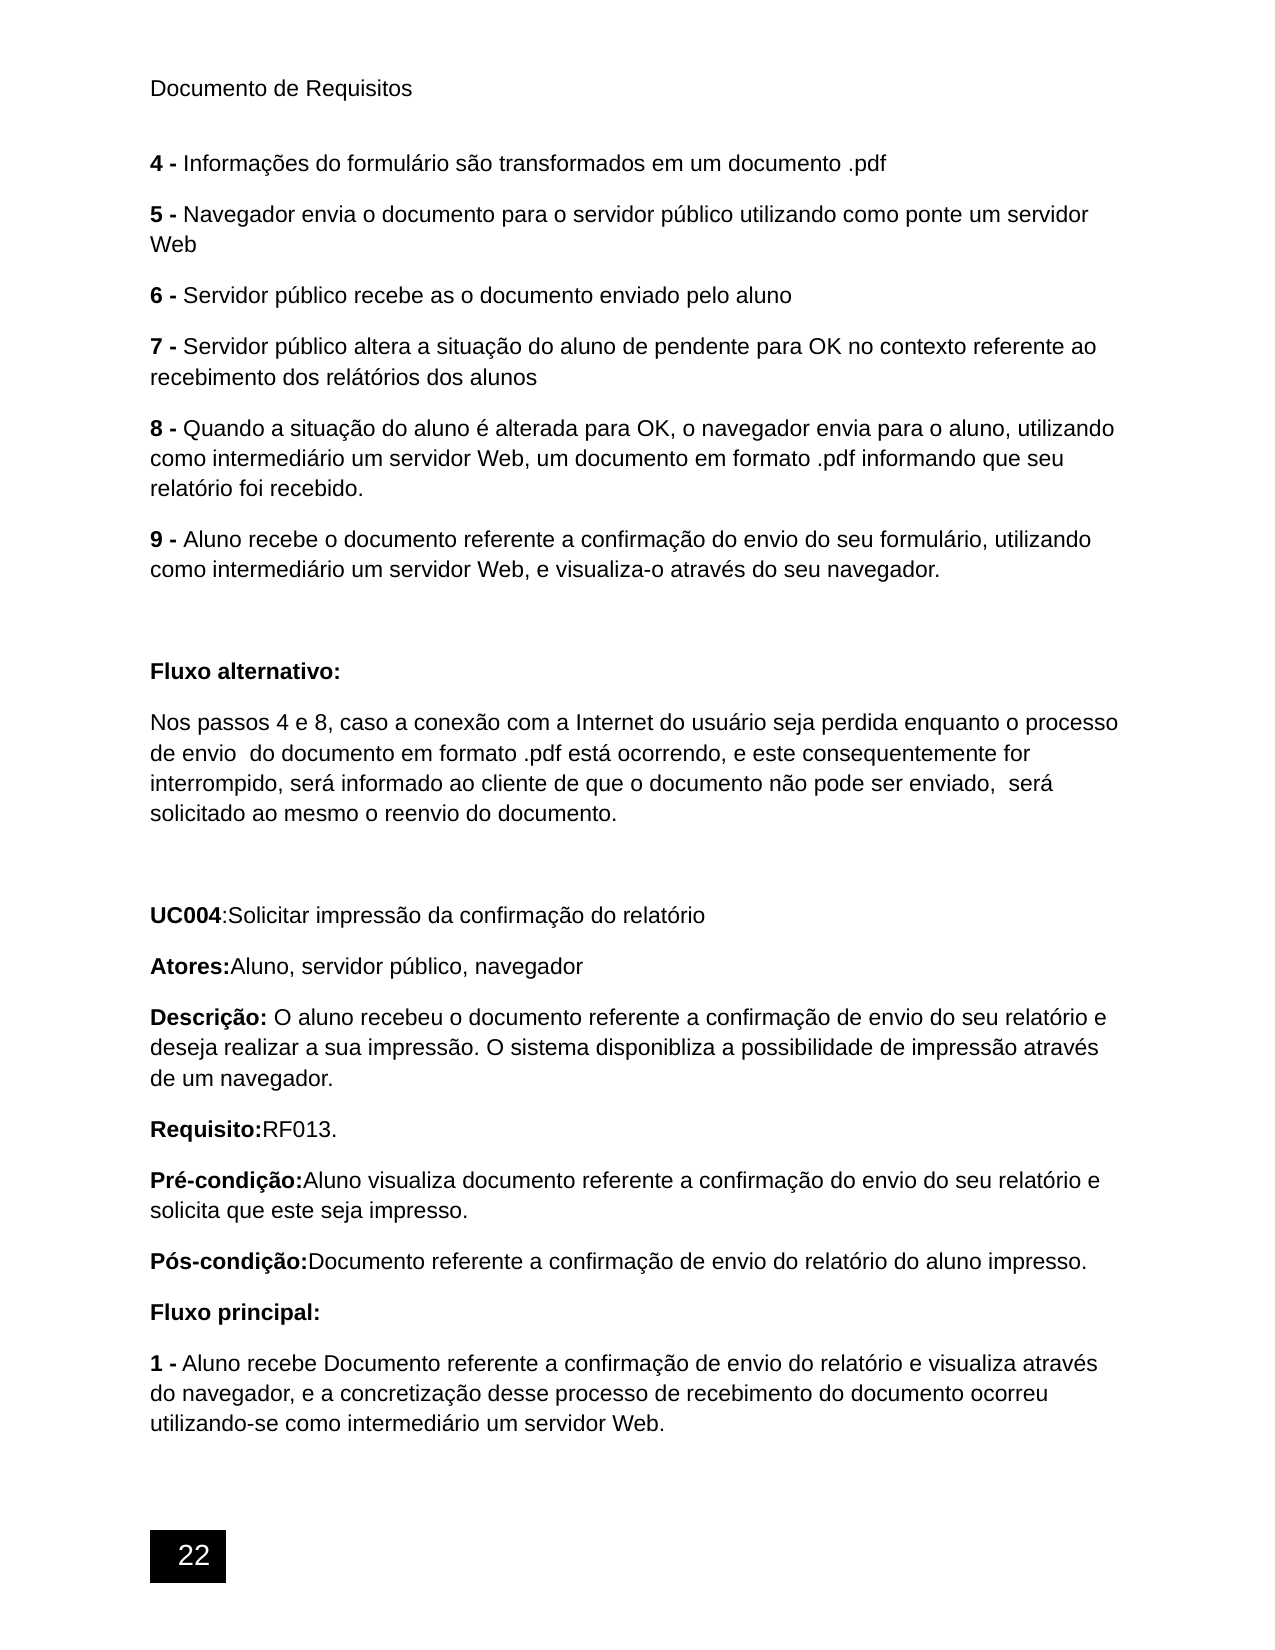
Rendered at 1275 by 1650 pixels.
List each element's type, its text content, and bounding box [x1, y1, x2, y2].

text Fluxo principal: [150, 1299, 1125, 1325]
text 5 - Navegador envia o documento para o servidor público utilizando como ponte um servidor Web [150, 201, 1125, 258]
text 8 - Quando a situação do aluno é alterada para OK, o navegador envia para o aluno, utilizando como intermediário um servidor Web, um documento em formato .pdf informando que seu relatório foi recebido. [150, 414, 1125, 501]
text 1 - Aluno recebe Documento referente a confirmação de envio do relatório e visualiza através do navegador, e a concretização desse processo de recebimento do documento ocorreu utilizando-se como intermediário um servidor Web. [150, 1350, 1125, 1437]
text 4 - Informações do formulário são transformados em um documento .pdf [150, 150, 1125, 176]
text Descrição: O aluno recebeu o documento referente a confirmação de envio do seu relatório e deseja realizar a sua impressão. O sistema disponibliza a possibilidade de impressão através de um navegador. [150, 1004, 1125, 1091]
text 6 - Servidor público recebe as o documento enviado pelo aluno [150, 282, 1125, 309]
text UC004:Solicitar impressão da confirmação do relatório [150, 902, 1125, 928]
text Nos passos 4 e 8, caso a conexão com a Internet do usuário seja perdida enquanto o processo de envio do documento em formato .pdf está ocorrendo, e este consequentemente for interrompido, será informado ao cliente de que o documento não pode ser enviado, será solicitado ao mesmo o reenvio do documento. [150, 709, 1125, 826]
text Fluxo alternativo: [150, 658, 1125, 685]
text Pós-condição:Documento referente a confirmação de envio do relatório do aluno impresso. [150, 1248, 1125, 1274]
text 9 - Aluno recebe o documento referente a confirmação do envio do seu formulário, utilizando como intermediário um servidor Web, e visualiza-o através do seu navegador. [150, 526, 1125, 583]
text Requisito:RF013. [150, 1116, 1125, 1142]
text 7 - Servidor público altera a situação do aluno de pendente para OK no contexto referente ao recebimento dos relátórios dos alunos [150, 333, 1125, 390]
text Atores:Aluno, servidor público, navegador [150, 953, 1125, 979]
text Pré-condição:Aluno visualiza documento referente a confirmação do envio do seu relatório e solicita que este seja impresso. [150, 1167, 1125, 1223]
